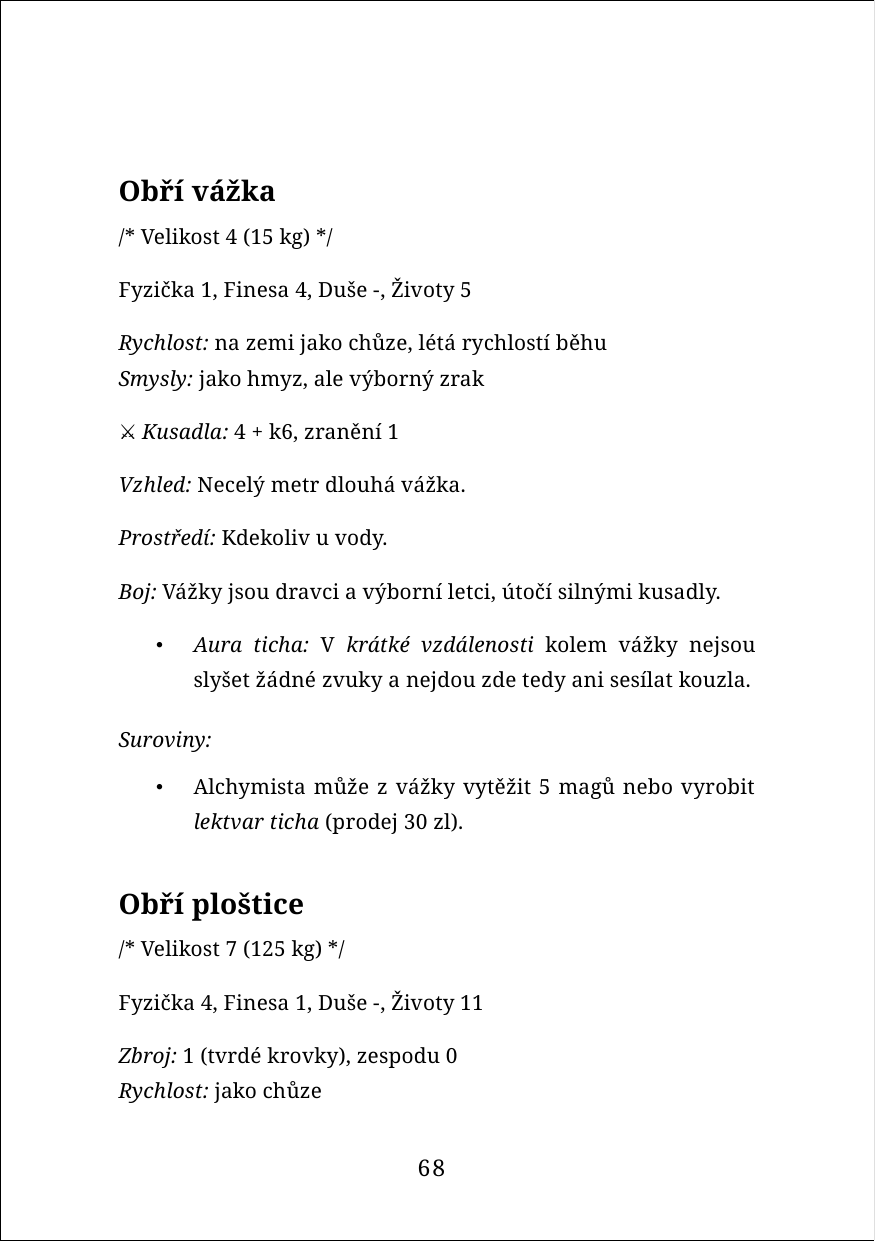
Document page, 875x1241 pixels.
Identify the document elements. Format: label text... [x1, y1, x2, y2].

text Smysly: jako hmyz, ale výborný zrak [118, 364, 756, 392]
text Suroviny: [118, 725, 756, 753]
text Boj: Vážky jsou dravci a výborní letci, útočí silnými kusadly. [118, 577, 756, 605]
text Rychlost: jako chůze [118, 1076, 756, 1105]
text Rychlost: na zemi jako chůze, létá rychlostí běhu [118, 328, 756, 357]
text Vzhled: Necelý metr dlouhá vážka. [118, 470, 756, 499]
text Zbroj: 1 (tvrdé krovky), zespodu 0 [118, 1041, 756, 1069]
text Prostředí: Kdekoliv u vody. [118, 523, 756, 552]
list Alchymista může z vážky vytěžit 5 magů nebo vyrobit lektvar ticha (prodej 30 zl). [156, 772, 756, 836]
subtitle Obří ploštice [118, 884, 756, 923]
text /* Velikost 4 (15 kg) */ [118, 222, 756, 250]
subtitle Obří vážka [118, 172, 756, 210]
text Fyzička 1, Finesa 4, Duše -, Životy 5 [118, 275, 756, 303]
text ⚔ Kusadla: 4 + k6, zranění 1 [118, 417, 756, 446]
list Aura ticha: V krátké vzdálenosti kolem vážky nejsou slyšet žádné zvuky a nejdou zde tedy ani sesílat kouzla. [156, 630, 756, 694]
text /* Velikost 7 (125 kg) */ [118, 934, 756, 963]
text Fyzička 4, Finesa 1, Duše -, Životy 11 [118, 988, 756, 1016]
